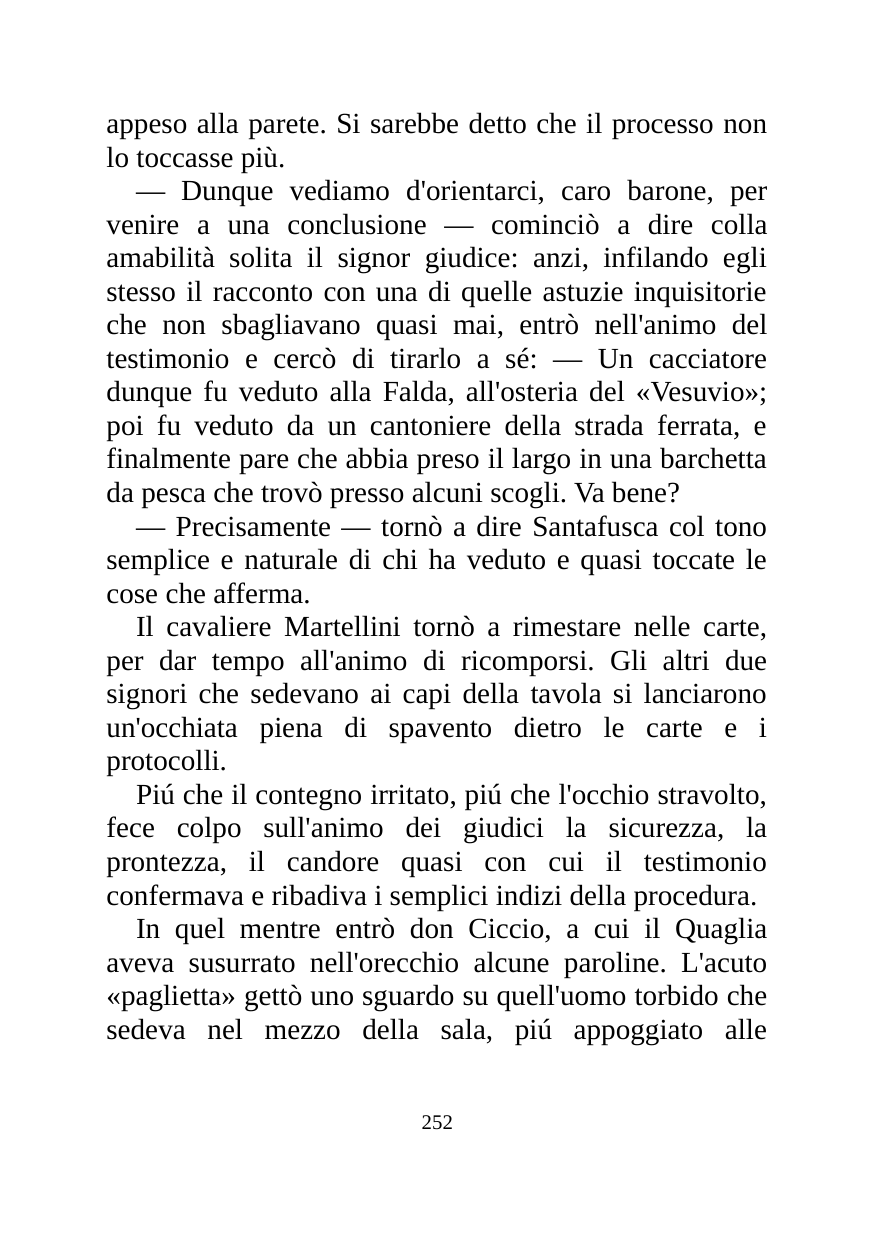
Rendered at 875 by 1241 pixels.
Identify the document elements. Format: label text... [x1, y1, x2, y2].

text In quel mentre entrò don Ciccio, a cui il Quaglia aveva susurrato nell'orecchio alcune paroline. L'acuto «paglietta» gettò uno sguardo su quell'uomo torbido che sedeva nel mezzo della sala, piú appoggiato alle [106, 911, 768, 1045]
text appeso alla parete. Si sarebbe detto che il processo non lo toccasse più. [106, 106, 768, 173]
text — Dunque vediamo d'orientarci, caro barone, per venire a una conclusione — cominciò a dire colla amabilità solita il signor giudice: anzi, infilando egli stesso il racconto con una di quelle astuzie inquisitorie che non sbagliavano quasi mai, entrò nell'animo del testimonio e cercò di tirarlo a sé: — Un cacciatore dunque fu veduto alla Falda, all'osteria del «Vesuvio»; poi fu veduto da un cantoniere della strada ferrata, e finalmente pare che abbia preso il largo in una barchetta da pesca che trovò presso alcuni scogli. Va bene? [106, 173, 768, 509]
text Piú che il contegno irritato, piú che l'occhio stravolto, fece colpo sull'animo dei giudici la sicurezza, la prontezza, il candore quasi con cui il testimonio confermava e ribadiva i semplici indizi della procedura. [106, 777, 768, 911]
text Il cavaliere Martellini tornò a rimestare nelle carte, per dar tempo all'animo di ricomporsi. Gli altri due signori che sedevano ai capi della tavola si lanciarono un'occhiata piena di spavento dietro le carte e i protocolli. [106, 609, 768, 777]
text — Precisamente — tornò a dire Santafusca col tono semplice e naturale di chi ha veduto e quasi toccate le cose che afferma. [106, 509, 768, 609]
